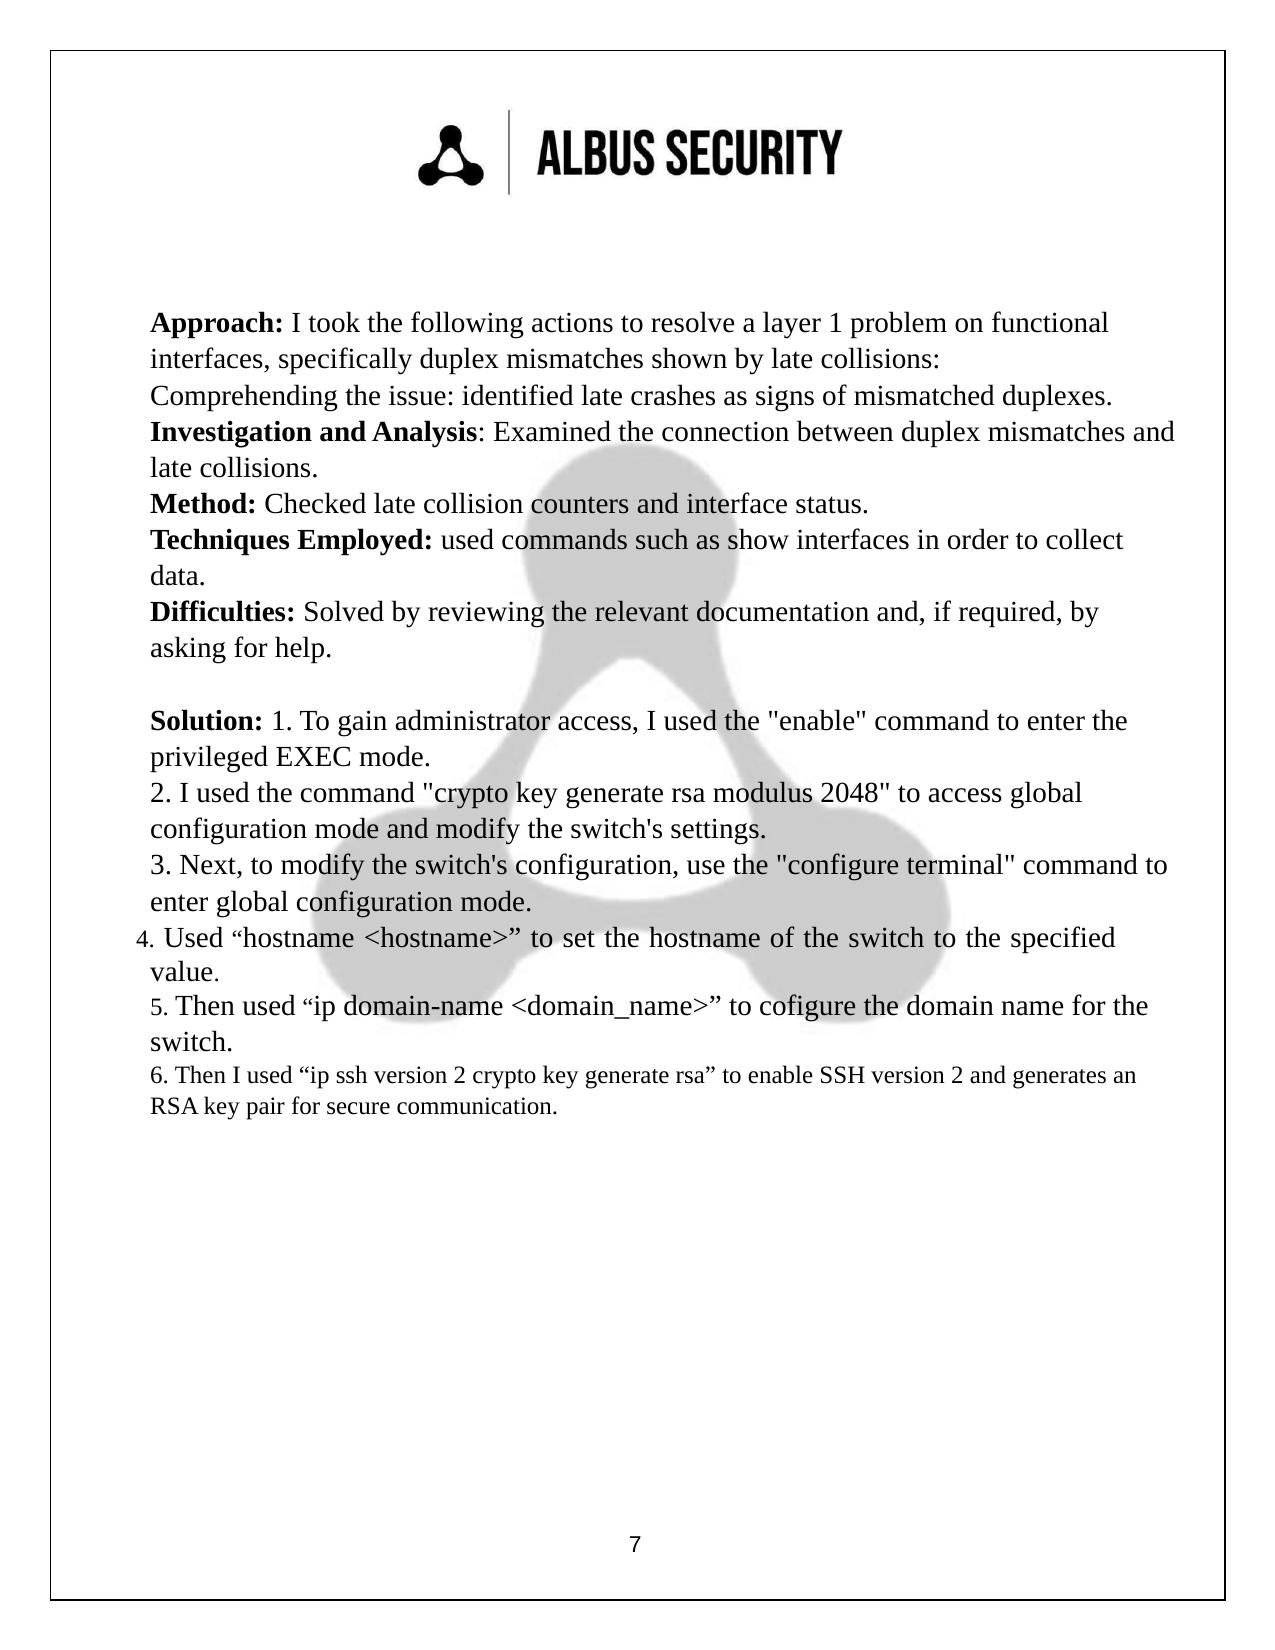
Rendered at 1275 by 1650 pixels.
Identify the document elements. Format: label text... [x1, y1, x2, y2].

picture [150, 294, 1118, 305]
picture [150, 176, 177, 251]
picture [414, 108, 847, 197]
picture [150, 917, 1118, 988]
picture [849, 141, 878, 193]
text 6. Then I used “ip ssh version 2 crypto key generate rsa” to enable SSH version 2 and generates an RSA key pair for secure communication. [150, 1060, 1178, 1120]
text Approach: I took the following actions to resolve a layer 1 problem on functional interfaces, specifically duplex mismatches shown by late collisions: Comprehending the issue: identified late crashes as signs of mismatched duplexes. Investigation and Analysis: Examined the connection between duplex mismatches and late collisions. Method: Checked late collision counters and interface status. Techniques Employed: used commands such as show interfaces in order to collect data. Difficulties: Solved by reviewing the relevant documentation and, if required, by asking for help. Solution: 1. To gain administrator access, I used the "enable" command to enter the privileged EXEC mode. 2. I used the command "crypto key generate rsa modulus 2048" to access global configuration mode and modify the switch's settings. 3. Next, to modify the switch's configuration, use the "configure terminal" command to enter global configuration mode. [150, 305, 1178, 917]
text 4. Used “hostname <hostname>” to set the hostname of the switch to the specified value. [111, 920, 1117, 987]
picture [150, 1120, 1118, 1262]
text 5. Then used “ip domain-name <domain_name>” to cofigure the domain name for the switch. [150, 988, 1178, 1058]
